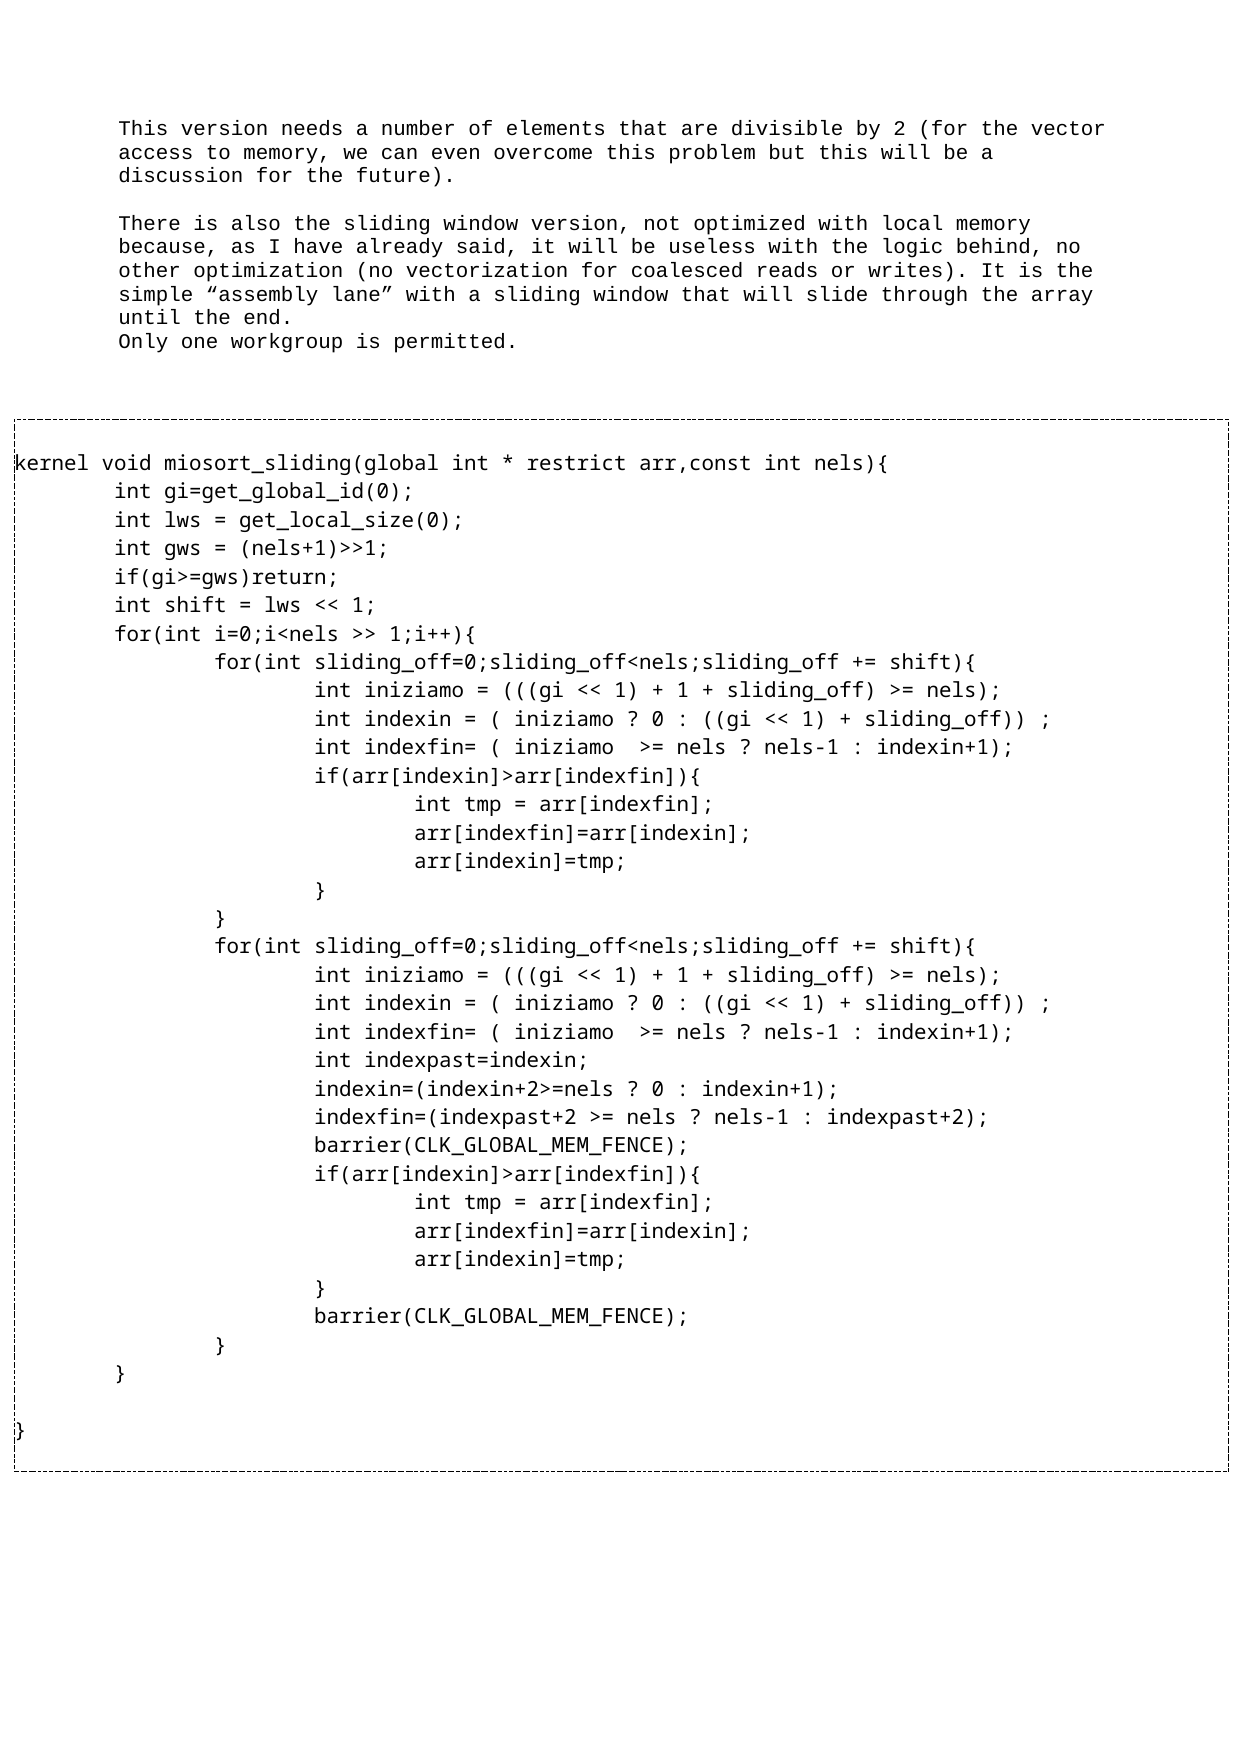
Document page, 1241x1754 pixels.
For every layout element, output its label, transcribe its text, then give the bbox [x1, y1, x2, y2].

text There is also the sliding window version, not optimized with local memory because, as I have already said, it will be useless with the logic behind, no other optimization (no vectorization for coalesced reads or writes). It is the simple “assembly lane” with a sliding window that will slide through the array until the end. [118, 213, 1122, 331]
text This version needs a number of elements that are divisible by 2 (for the vector access to memory, we can even overcome this problem but this will be a discussion for the future). [118, 118, 1122, 189]
text Only one workgroup is permitted. [118, 331, 1122, 354]
